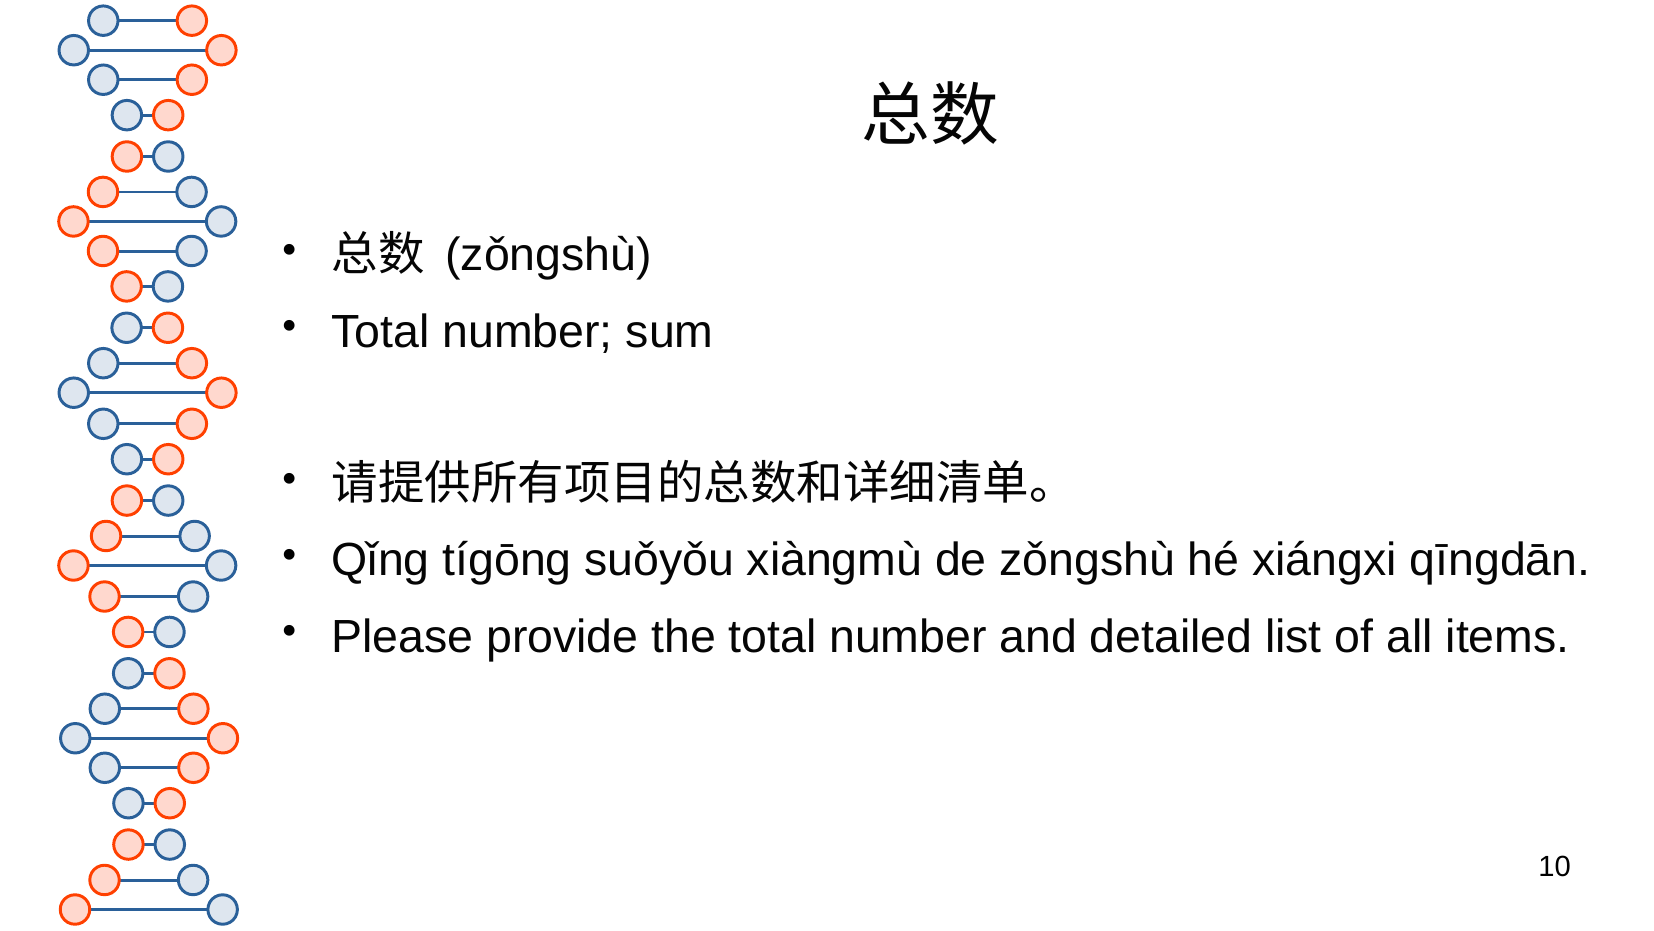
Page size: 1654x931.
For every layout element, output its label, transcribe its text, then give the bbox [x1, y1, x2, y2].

title 总数 [265, 35, 1595, 189]
list 总数 (zǒngshù) Total number; sum 请提供所有项目的总数和详细清单。 Qǐng tígōng suǒyǒu xiàngmù de zǒngshù hé xiángxi qīngdān. Please provide the total number and detailed list of all items. [265, 224, 1595, 764]
